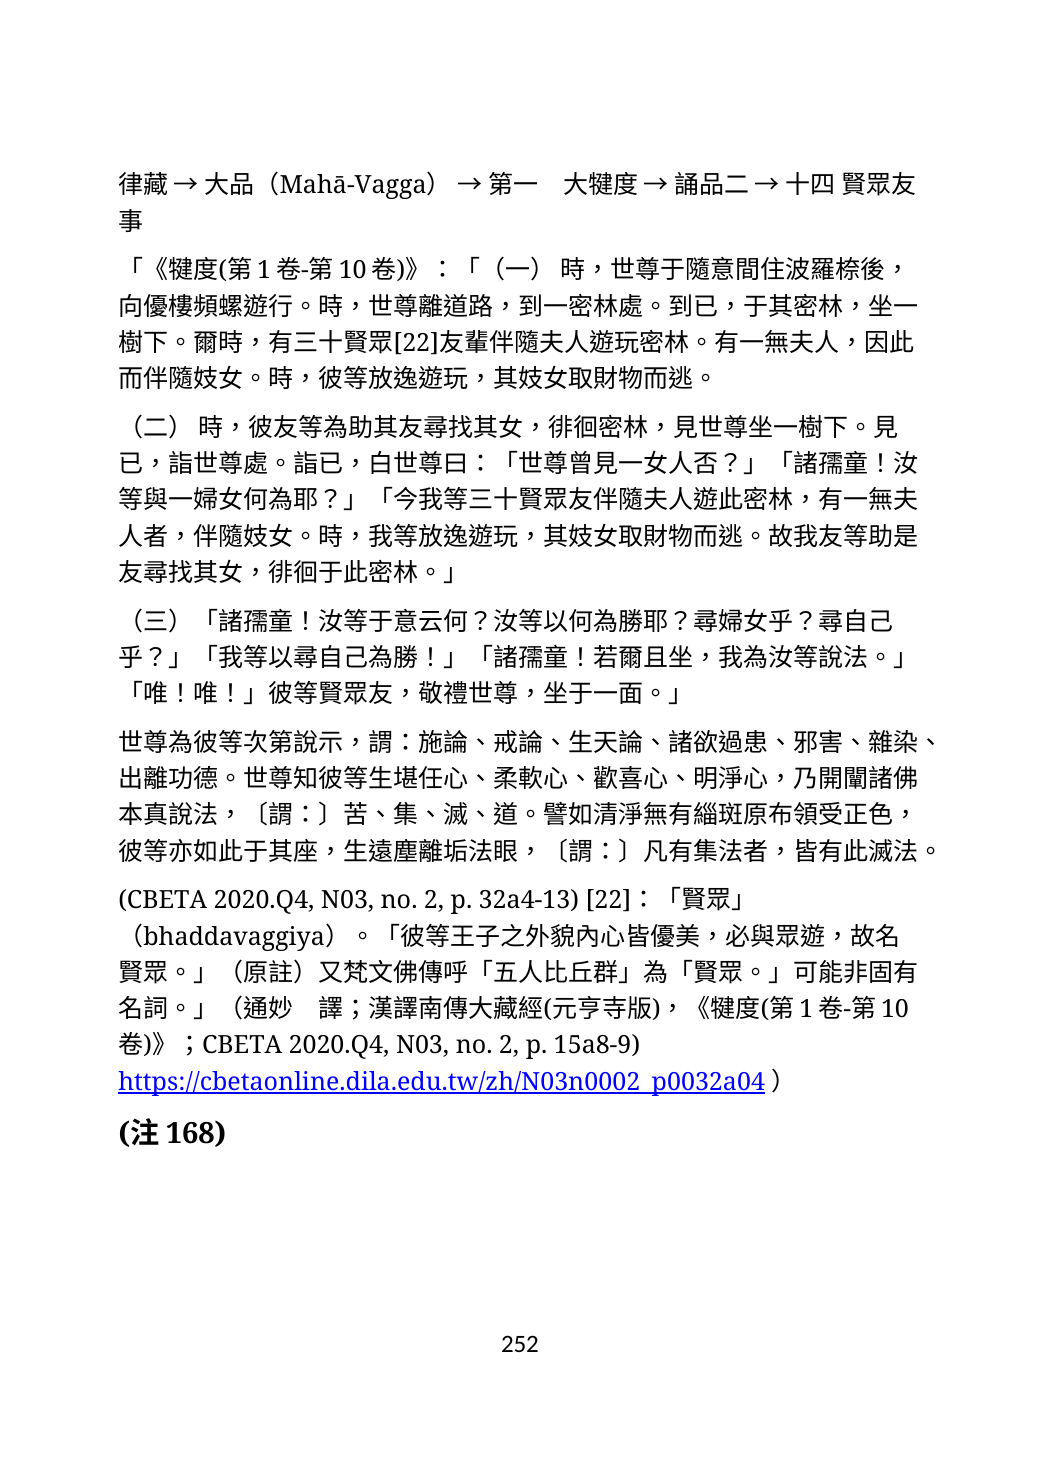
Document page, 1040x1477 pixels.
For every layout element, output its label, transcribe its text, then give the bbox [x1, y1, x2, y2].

text （二） 時，彼友等為助其友尋找其女，徘徊密林，見世尊坐一樹下。見已，詣世尊處。詣已，白世尊曰：「世尊曾見一女人否？」「諸孺童！汝等與一婦女何為耶？」「今我等三十賢眾友伴隨夫人遊此密林，有一無夫人者，伴隨妓女。時，我等放逸遊玩，其妓女取財物而逃。故我友等助是友尋找其女，徘徊于此密林。」 [118, 407, 921, 588]
text 「《犍度(第1卷-第10卷)》：「（一） 時，世尊于隨意間住波羅㮈後，向優樓頻螺遊行。時，世尊離道路，到一密林處。到已，于其密林，坐一樹下。爾時，有三十賢眾[22]友輩伴隨夫人遊玩密林。有一無夫人，因此而伴隨妓女。時，彼等放逸遊玩，其妓女取財物而逃。 [118, 250, 921, 395]
text (CBETA 2020.Q4, N03, no. 2, p. 32a4-13) [22]：「賢眾」（bhaddavaggiya）。「彼等王子之外貌內心皆優美，必與眾遊，故名賢眾。」（原註）又梵文佛傳呼「五人比丘群」為「賢眾。」可能非固有名詞。」（通妙 譯；漢譯南傳大藏經(元亨寺版)，《犍度(第1卷-第10卷)》；CBETA 2020.Q4, N03, no. 2, p. 15a8-9) https://cbetaonline.dila.edu.tw/zh/N03n0002_p0032a04 ） [118, 880, 921, 1097]
text (注 168) [118, 1110, 921, 1152]
text 律藏 → 大品（Mahā-Vagga） → 第一 大犍度 → 誦品二 → 十四 賢眾友事 [118, 165, 921, 237]
text （三）「諸孺童！汝等于意云何？汝等以何為勝耶？尋婦女乎？尋自己乎？」「我等以尋自己為勝！」「諸孺童！若爾且坐，我為汝等說法。」「唯！唯！」彼等賢眾友，敬禮世尊，坐于一面。」 [118, 601, 921, 710]
text 世尊為彼等次第說示，謂：施論、戒論、生天論、諸欲過患、邪害、雜染、出離功德。世尊知彼等生堪任心、柔軟心、歡喜心、明淨心，乃開闡諸佛本真說法，〔謂：〕苦、集、滅、道。譬如清淨無有緇斑原布領受正色，彼等亦如此于其座，生遠塵離垢法眼，〔謂：〕凡有集法者，皆有此滅法。 [118, 722, 921, 867]
